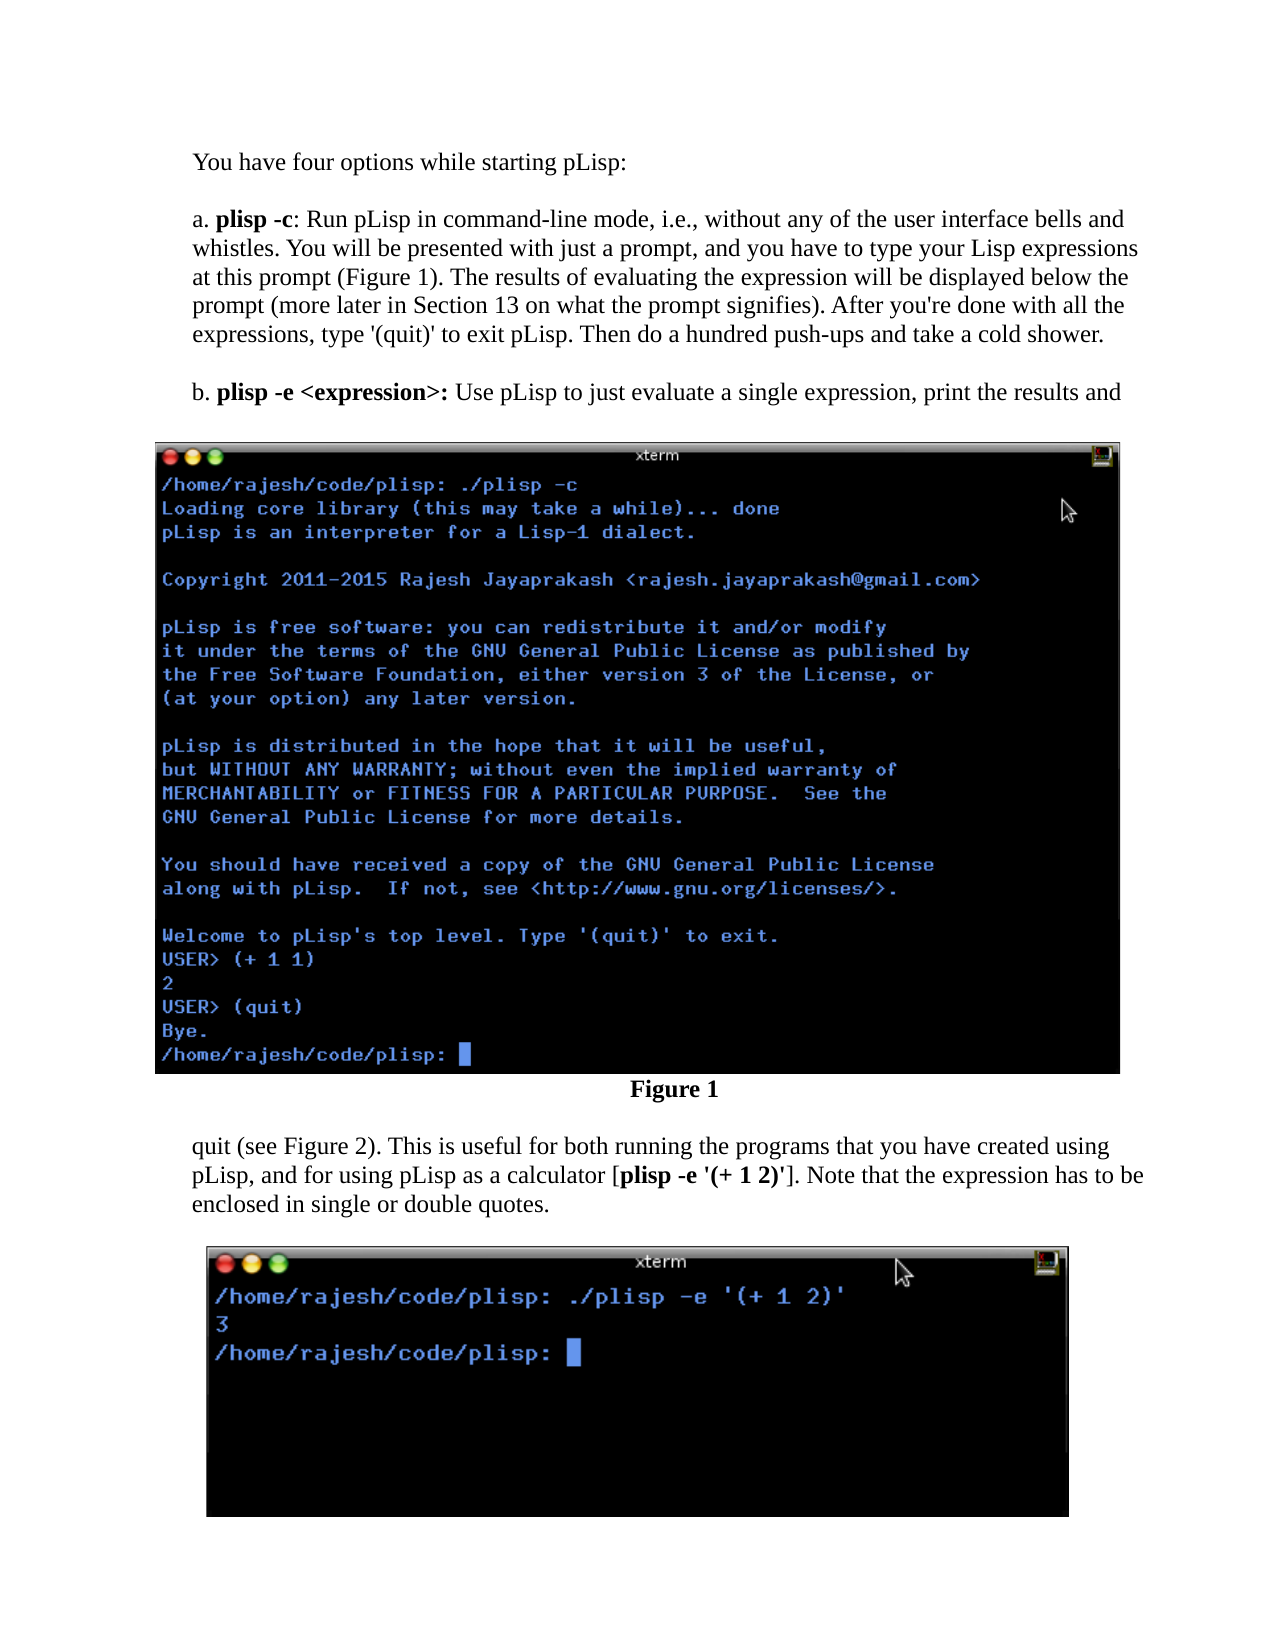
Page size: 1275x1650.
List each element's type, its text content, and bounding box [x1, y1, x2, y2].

text Figure 1 [192, 434, 1157, 1103]
picture [155, 442, 1121, 1074]
list quit (see Figure 2). This is useful for both running the programs that you have created using pLisp, and for using pLisp as a calculator [plisp -e '(+ 1 2)']. Note that the expression has to be enclosed in single or double quotes. [192, 1131, 1157, 1218]
text b. plisp -e <expression>: Use pLisp to just evaluate a single expression, print the results and [192, 377, 1157, 406]
picture [206, 1246, 1069, 1517]
text You have four options while starting pLisp: [118, 147, 1157, 176]
text a. plisp -c: Run pLisp in command-line mode, i.e., without any of the user interface bells and whistles. You will be presented with just a prompt, and you have to type your Lisp expressions at this prompt (Figure 1). The results of evaluating the expression will be displayed below the prompt (more later in Section 13 on what the prompt signifies). After you're done with all the expressions, type '(quit)' to exit pLisp. Then do a hundred push-ups and take a cold shower. [118, 204, 1157, 348]
